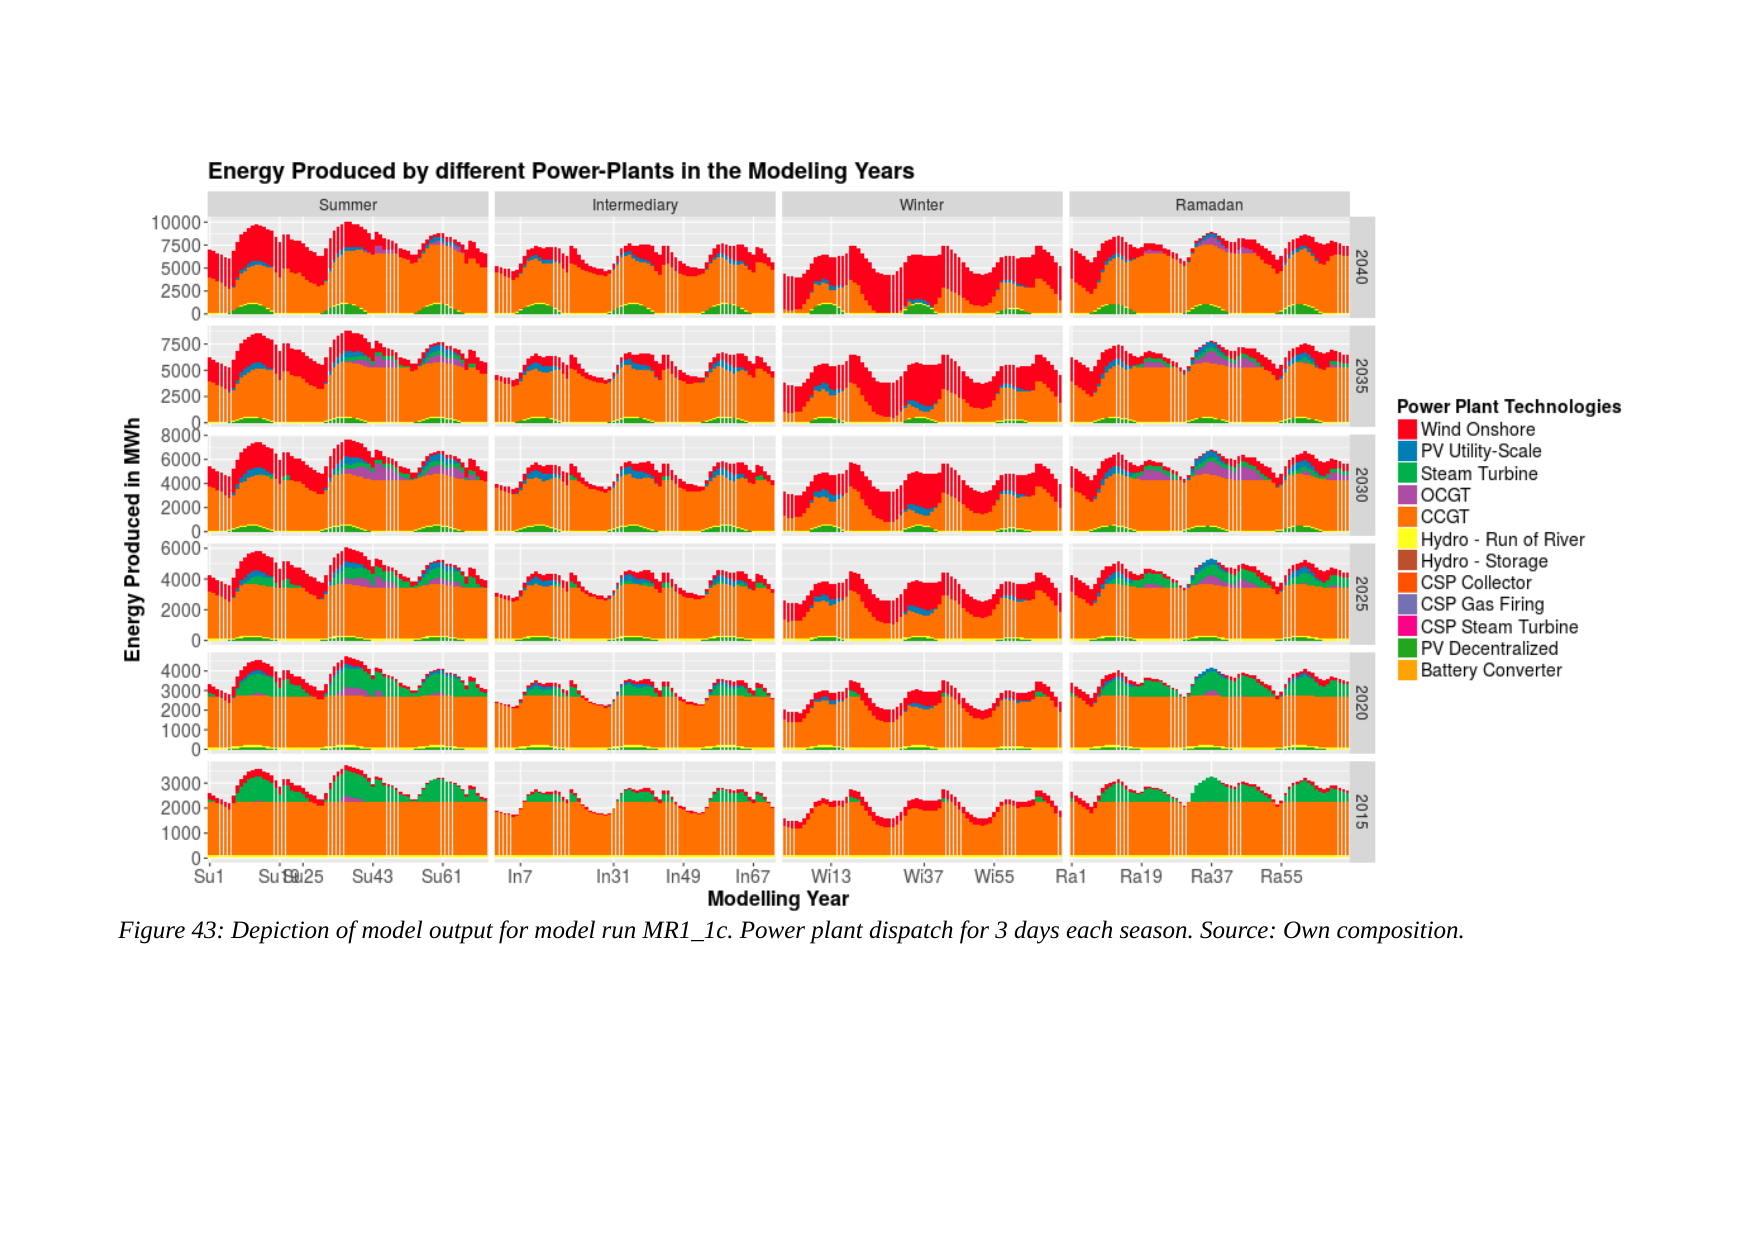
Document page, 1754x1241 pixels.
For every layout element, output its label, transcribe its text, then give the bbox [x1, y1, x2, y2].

text Figure 43: Depiction of model output for model run MR1_1c. Power plant dispatch for 3 days each season. Source: Own composition. [118, 916, 1636, 944]
picture [118, 156, 1636, 916]
